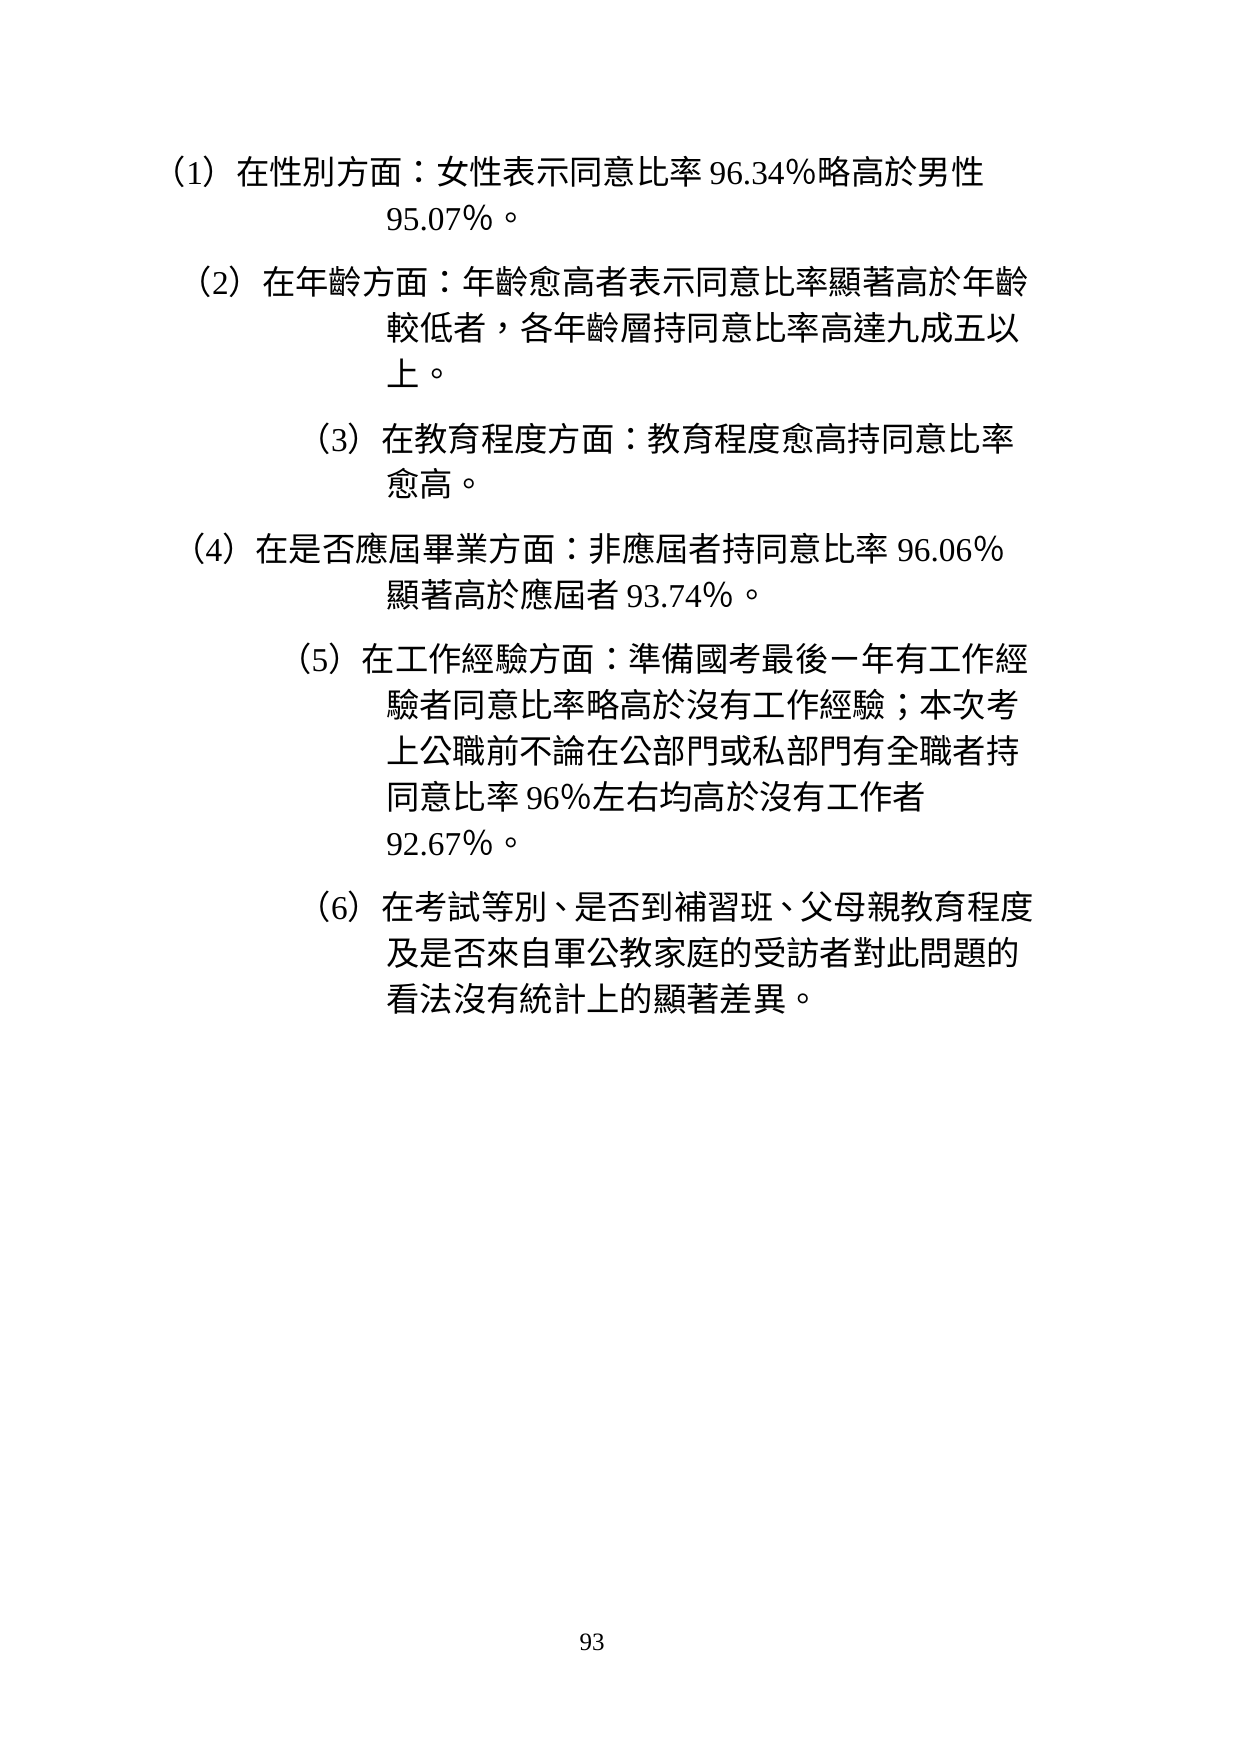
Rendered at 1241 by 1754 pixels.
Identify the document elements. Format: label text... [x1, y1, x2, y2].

text （2）在年齡方面：年齡愈高者表示同意比率顯著高於年齡較低者，各年齡層持同意比率高達九成五以上。 [62, 258, 1034, 396]
text （1）在性別方面：女性表示同意比率96.34％略高於男性95.07％。 [3, 148, 1034, 239]
text （5）在工作經驗方面：準備國考最後ㄧ年有工作經驗者同意比率略高於沒有工作經驗；本次考上公職前不論在公部門或私部門有全職者持同意比率96％左右均高於沒有工作者92.67％。 [253, 635, 1034, 864]
text （3）在教育程度方面：教育程度愈高持同意比率愈高。 [297, 414, 1034, 506]
text （6）在考試等別、是否到補習班、父母親教育程度及是否來自軍公教家庭的受訪者對此問題的看法沒有統計上的顯著差異。 [297, 883, 1034, 1021]
text （4）在是否應屆畢業方面：非應屆者持同意比率 96.06％顯著高於應屆者93.74％。 [47, 525, 1034, 616]
